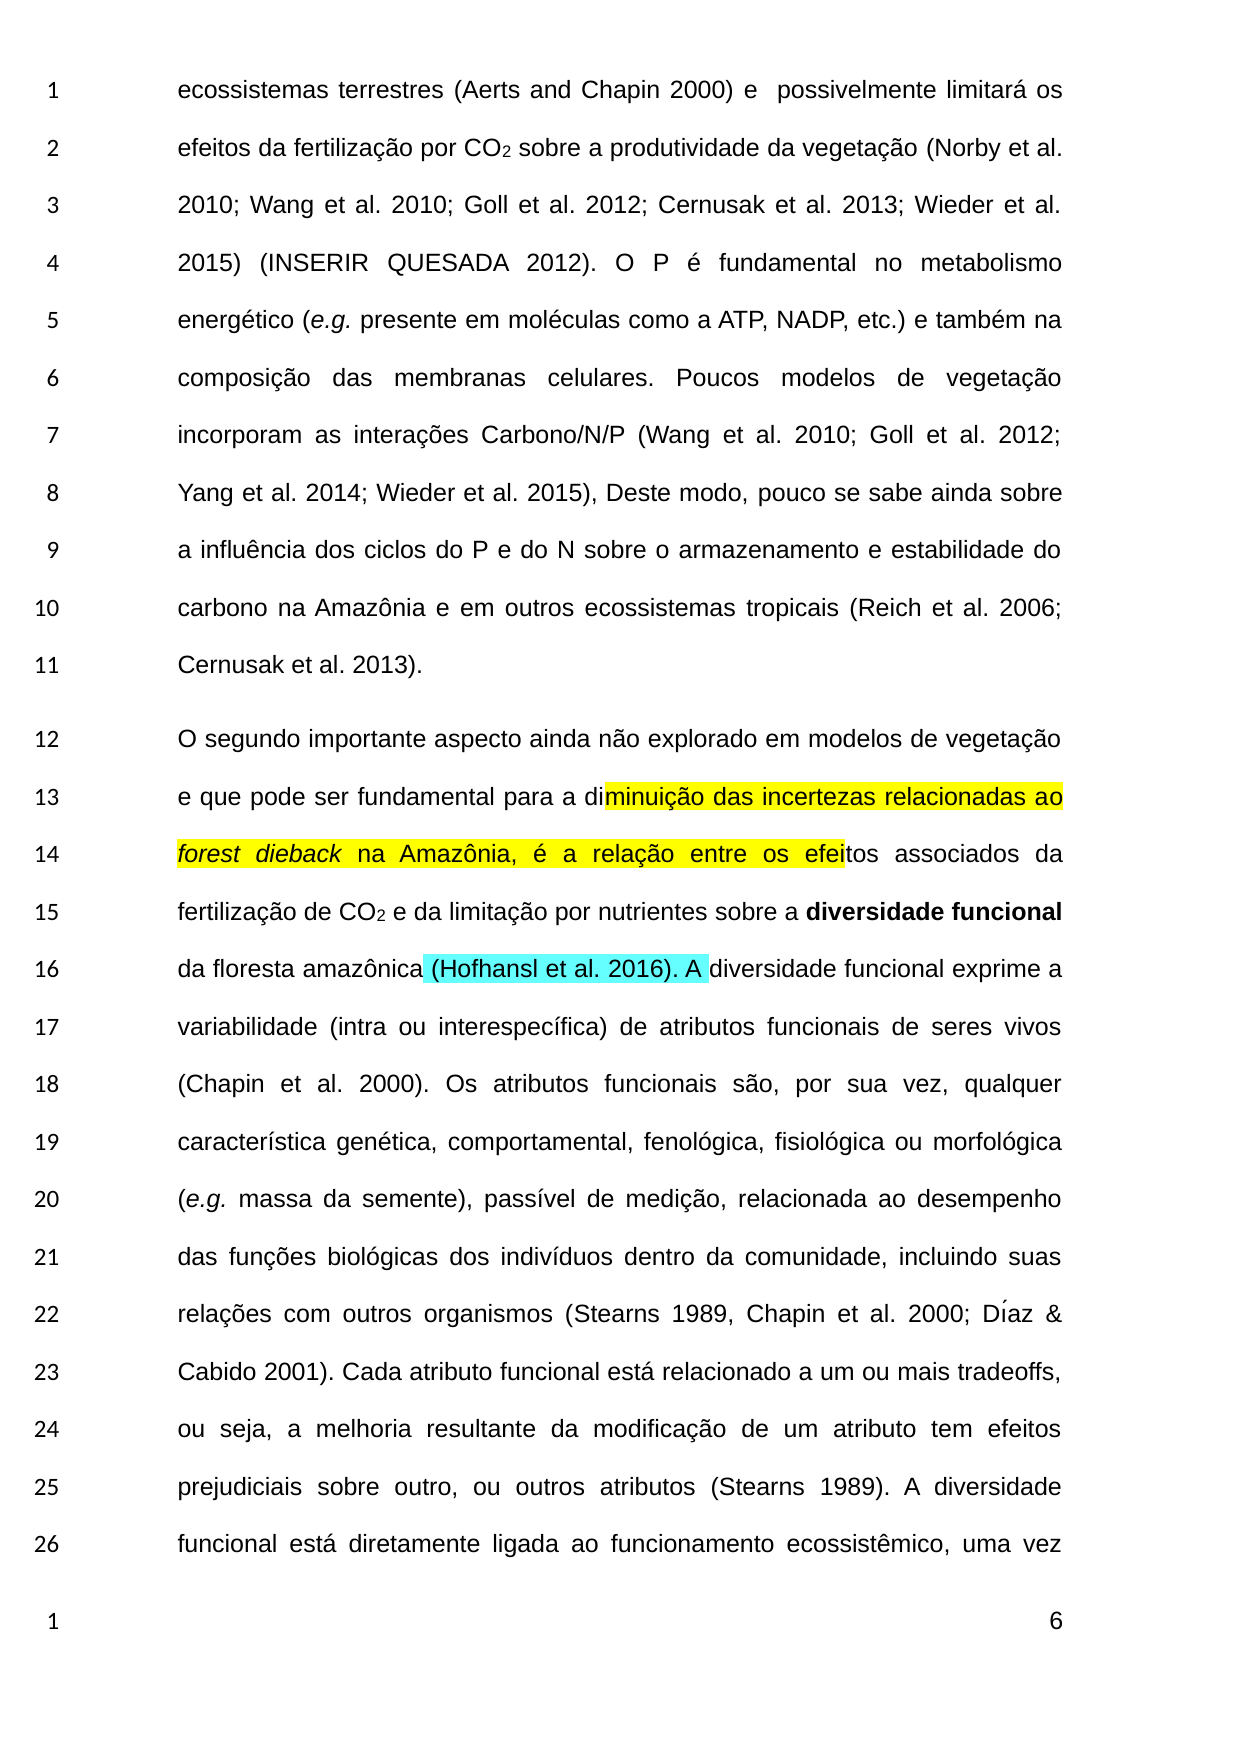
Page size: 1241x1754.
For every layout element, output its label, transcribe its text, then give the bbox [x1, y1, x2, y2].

text ecossistemas terrestres (Aerts and Chapin 2000)⁠ e possivelmente limitará os efeitos da fertilização por CO2 sobre a produtividade da vegetação (Norby et al. 2010; Wang et al. 2010; Goll et al. 2012; Cernusak et al. 2013; Wieder et al. 2015)⁠ (INSERIR QUESADA 2012). O P é fundamental no metabolismo energético (e.g. presente em moléculas como a ATP, NADP, etc.) e também na composição das membranas celulares. Poucos modelos de vegetação incorporam as interações Carbono/N/P (Wang et al. 2010; Goll et al. 2012; Yang et al. 2014; Wieder et al. 2015), Deste modo, pouco se sabe ainda sobre a influência dos ciclos do P e do N sobre o armazenamento e estabilidade do carbono na Amazônia e em outros ecossistemas tropicais (Reich et al. 2006; Cernusak et al. 2013). [177, 75, 1063, 679]
text O segundo importante aspecto ainda não explorado em modelos de vegetação e que pode ser fundamental para a diminuição das incertezas relacionadas ao forest dieback na Amazônia, é a relação entre os efeitos associados da fertilização de CO2 e da limitação por nutrientes sobre a diversidade funcional da floresta amazônica (Hofhansl et al. 2016). A diversidade funcional exprime a variabilidade (intra ou interespecífica) de atributos funcionais de seres vivos (Chapin et al. 2000). Os atributos funcionais são, por sua vez, qualquer característica genética, comportamental, fenológica, fisiológica ou morfológica (e.g. massa da semente), passível de medição, relacionada ao desempenho das funções biológicas dos indivíduos dentro da comunidade, incluindo suas relações com outros organismos (Stearns 1989, Chapin et al. 2000; Dı́az & Cabido 2001). Cada atributo funcional está relacionado a um ou mais tradeoffs, ou seja, a melhoria resultante da modificação de um atributo tem efeitos prejudiciais sobre outro, ou outros atributos (Stearns 1989). A diversidade funcional está diretamente ligada ao funcionamento ecossistêmico, uma vez [177, 724, 1063, 1558]
